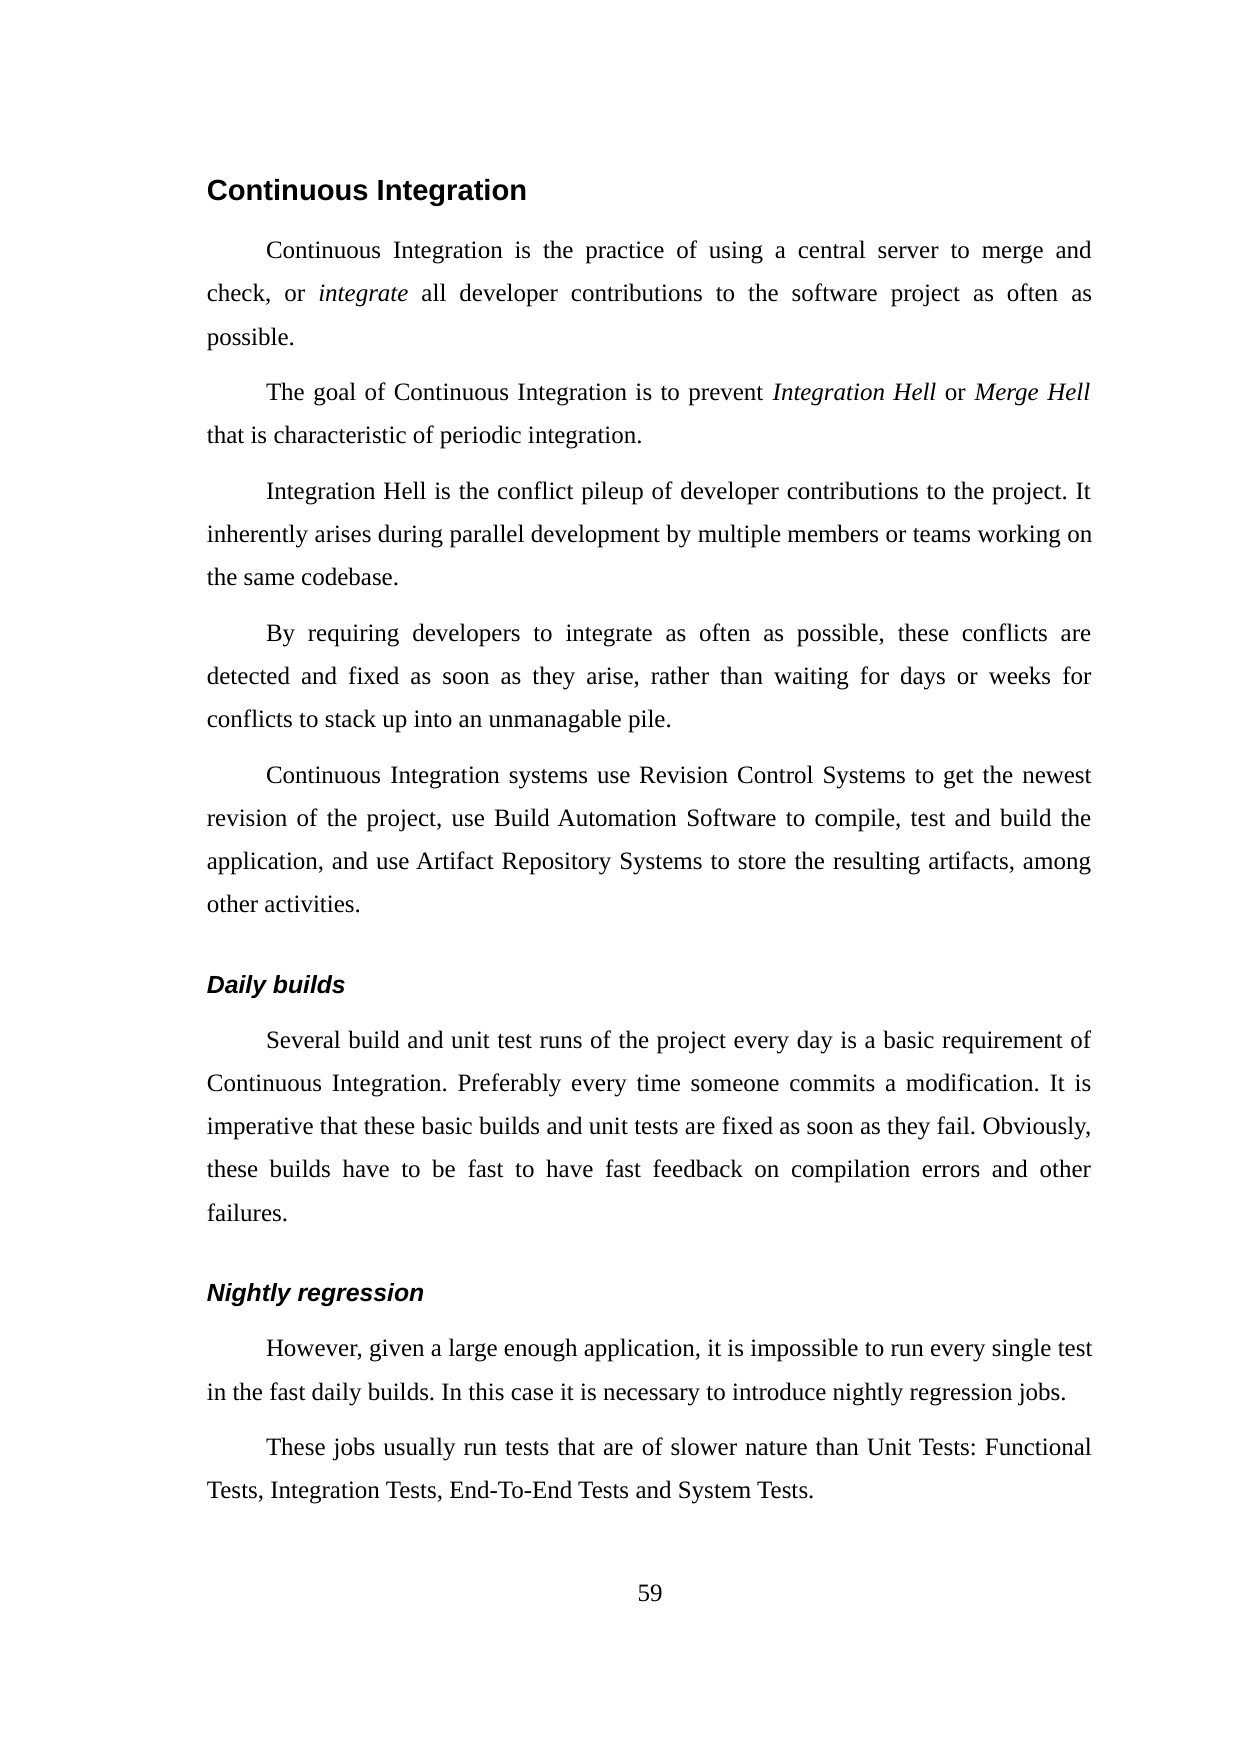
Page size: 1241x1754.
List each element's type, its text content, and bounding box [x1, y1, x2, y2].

text However, given a large enough application, it is impossible to run every single test in the fast daily builds. In this case it is necessary to introduce nightly regression jobs. [207, 1333, 1093, 1405]
subtitle Nightly regression [207, 1278, 1093, 1307]
text These jobs usually run tests that are of slower nature than Unit Tests: Functional Tests, Integration Tests, End-To-End Tests and System Tests. [207, 1432, 1093, 1504]
text Integration Hell is the conflict pileup of developer contributions to the project. It inherently arises during parallel development by multiple members or teams working on the same codebase. [207, 476, 1093, 591]
text The goal of Continuous Integration is to prevent Integration Hell or Merge Hell that is characteristic of periodic integration. [207, 377, 1093, 449]
text Continuous Integration systems use Revision Control Systems to get the newest revision of the project, use Build Automation Software to compile, test and build the application, and use Artifact Repository Systems to store the resulting artifacts, among other activities. [207, 760, 1093, 918]
subtitle Continuous Integration [207, 173, 1093, 206]
subtitle Daily builds [207, 970, 1093, 998]
text Continuous Integration is the practice of using a central server to merge and check, or integrate all developer contributions to the software project as often as possible. [207, 235, 1093, 350]
text By requiring developers to integrate as often as possible, these conflicts are detected and fixed as soon as they arise, rather than waiting for days or weeks for conflicts to stack up into an unmanagable pile. [207, 618, 1093, 733]
text Several build and unit test runs of the project every day is a basic requirement of Continuous Integration. Preferably every time someone commits a modification. It is imperative that these basic builds and unit tests are fixed as soon as they fail. Obviously, these builds have to be fast to have fast feedback on compilation errors and other failures. [207, 1025, 1093, 1226]
